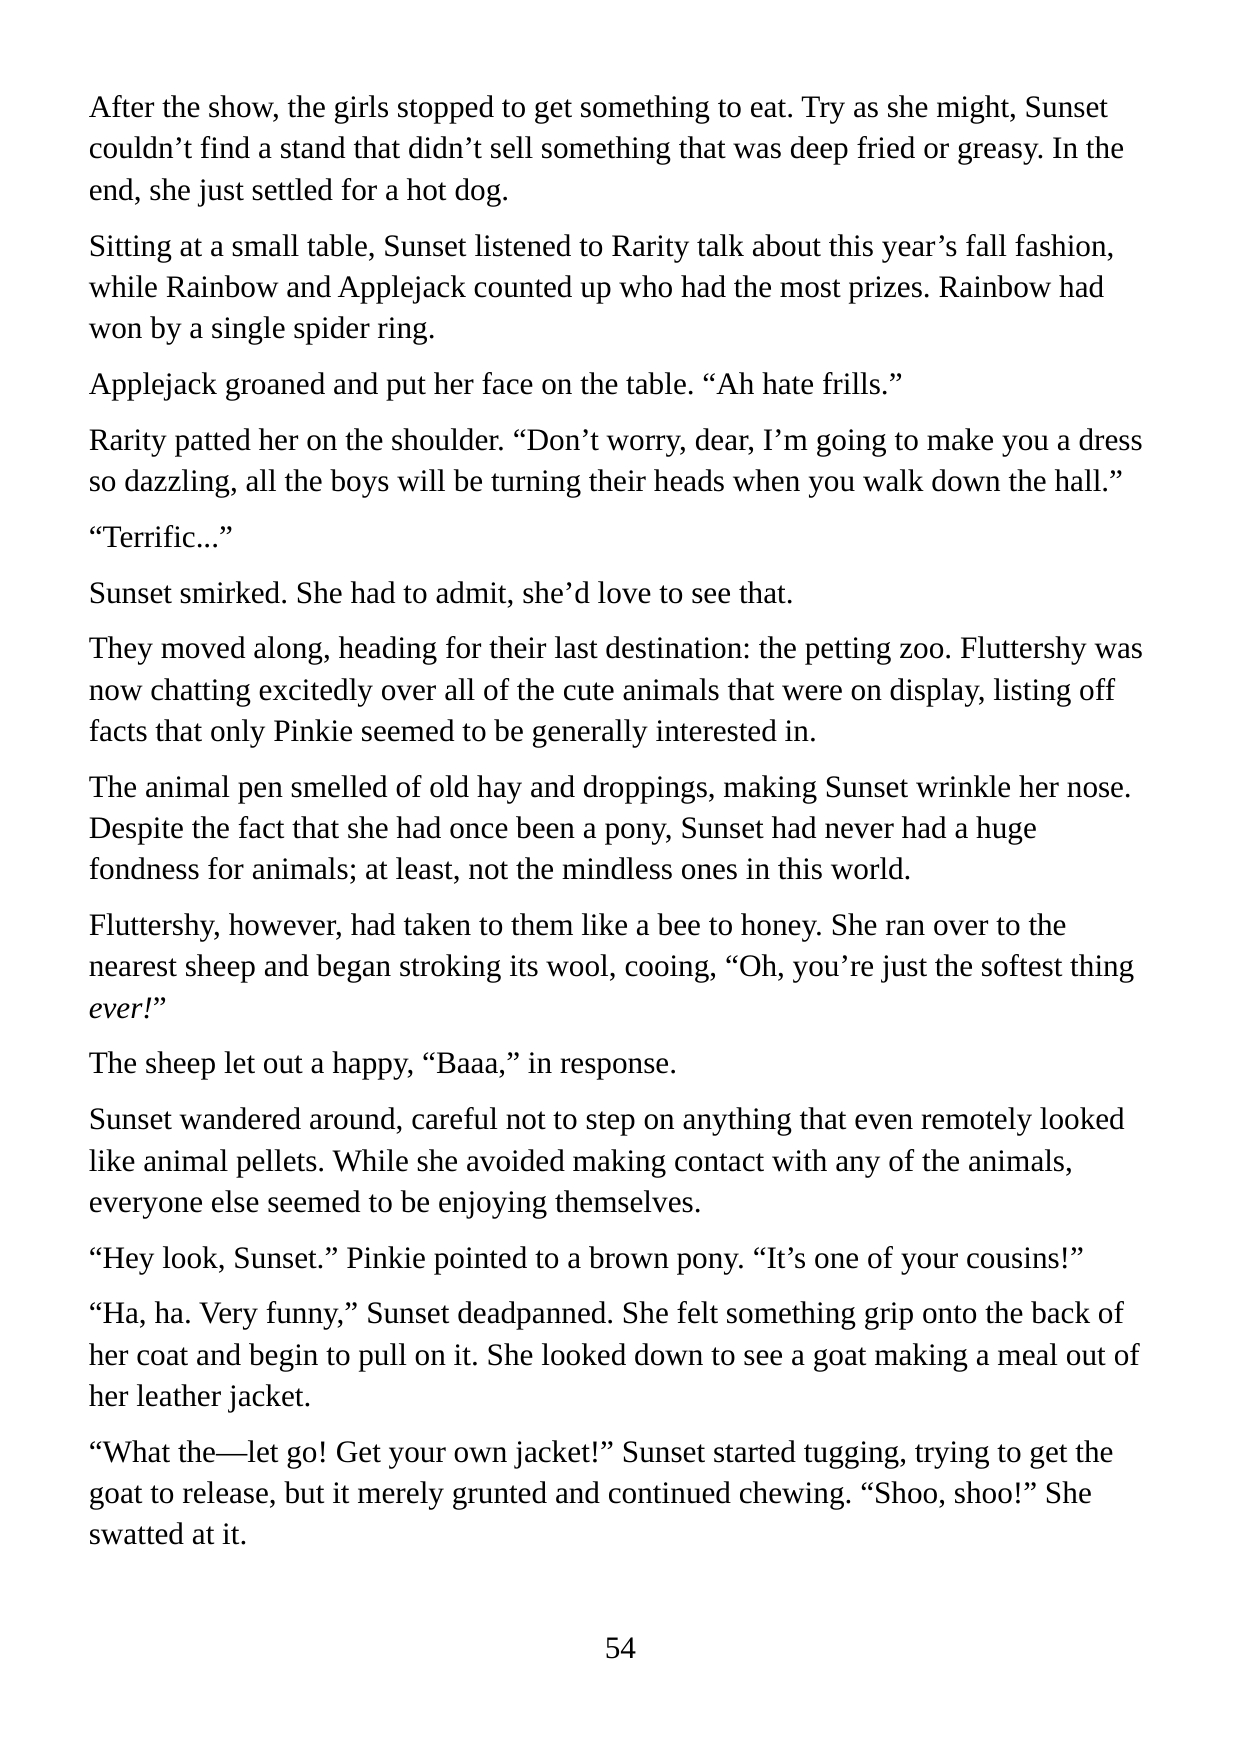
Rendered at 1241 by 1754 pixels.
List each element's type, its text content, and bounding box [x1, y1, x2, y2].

text After the show, the girls stopped to get something to eat. Try as she might, Sunset couldn’t find a stand that didn’t sell something that was deep fried or greasy. In the end, she just settled for a hot dog. [88, 88, 1152, 207]
text Sunset smirked. She had to admit, she’d love to see that. [88, 574, 1152, 610]
text Sunset wandered around, careful not to step on anything that even remotely looked like animal pellets. While she avoided making contact with any of the animals, everyone else seemed to be enjoying themselves. [88, 1101, 1152, 1219]
text They moved along, heading for their last destination: the petting zoo. Fluttershy was now chatting excitedly over all of the cute animals that were on display, listing off facts that only Pinkie seemed to be generally interested in. [88, 630, 1152, 748]
text “What the—let go! Get your own jacket!” Sunset started tugging, trying to get the goat to release, but it merely grunted and continued chewing. “Shoo, shoo!” She swatted at it. [88, 1433, 1152, 1552]
text Rarity patted her on the shoulder. “Don’t worry, dear, I’m going to make you a dress so dazzling, all the boys will be turning their heads when you walk down the hall.” [88, 421, 1152, 498]
text Applejack groaned and put her face on the table. “Ah hate frills.” [88, 365, 1152, 401]
text Fluttershy, however, had taken to them like a bee to honey. She ran over to the nearest sheep and began stroking its wool, cooing, “Oh, you’re just the softest thing ever!” [88, 906, 1152, 1025]
text Sitting at a small table, Sunset listened to Rarity talk about this year’s fall fashion, while Rainbow and Applejack counted up who had the most prizes. Rainbow had won by a single spider ring. [88, 227, 1152, 345]
text “Terrific...” [88, 518, 1152, 554]
text “Ha, ha. Very funny,” Sunset deadpanned. She felt something grip onto the back of her coat and begin to pull on it. She looked down to see a goat making a meal out of her leather jacket. [88, 1295, 1152, 1413]
text “Hey look, Sunset.” Pinkie pointed to a brown pony. “It’s one of your cousins!” [88, 1239, 1152, 1275]
text The sheep let out a happy, “Baaa,” in response. [88, 1045, 1152, 1081]
text The animal pen smelled of old hay and droppings, making Sunset wrinkle her nose. Despite the fact that she had once been a pony, Sunset had never had a huge fondness for animals; at least, not the mindless ones in this world. [88, 768, 1152, 887]
